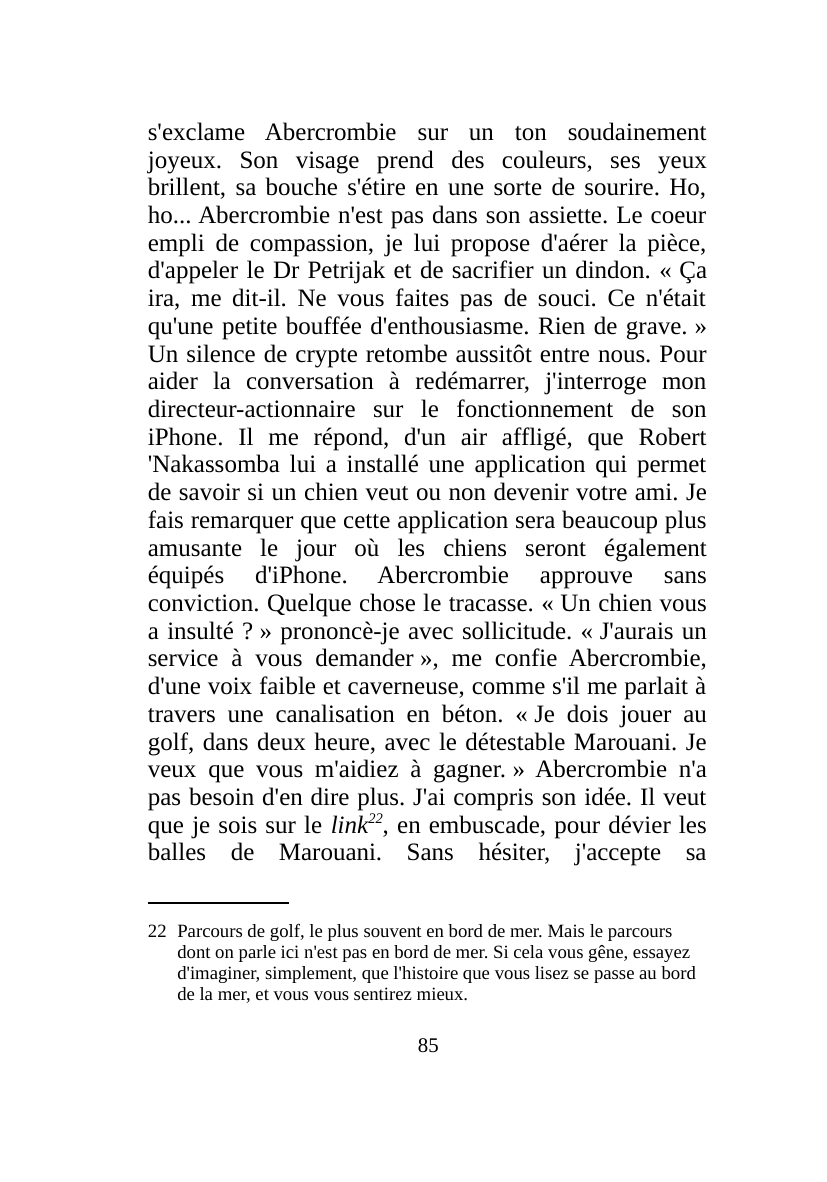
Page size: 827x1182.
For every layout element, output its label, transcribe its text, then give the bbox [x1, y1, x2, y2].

text s'exclame Abercrombie sur un ton soudainement joyeux. Son visage prend des couleurs, ses yeux brillent, sa bouche s'étire en une sorte de sourire. Ho, ho... Abercrombie n'est pas dans son assiette. Le coeur empli de compassion, je lui propose d'aérer la pièce, d'appeler le Dr Petrijak et de sacrifier un dindon. « Ça ira, me dit-il. Ne vous faites pas de souci. Ce n'était qu'une petite bouffée d'enthousiasme. Rien de grave. » Un silence de crypte retombe aussitôt entre nous. Pour aider la conversation à redémarrer, j'interroge mon directeur-actionnaire sur le fonctionnement de son iPhone. Il me répond, d'un air affligé, que Robert 'Nakassomba lui a installé une application qui permet de savoir si un chien veut ou non devenir votre ami. Je fais remarquer que cette application sera beaucoup plus amusante le jour où les chiens seront également équipés d'iPhone. Abercrombie approuve sans conviction. Quelque chose le tracasse. « Un chien vous a insulté ? » prononcè-je avec sollicitude. « J'aurais un service à vous demander », me confie Abercrombie, d'une voix faible et caverneuse, comme s'il me parlait à travers une canalisation en béton. « Je dois jouer au golf, dans deux heure, avec le détestable Marouani. Je veux que vous m'aidiez à gagner. » Abercrombie n'a pas besoin d'en dire plus. J'ai compris son idée. Il veut que je sois sur le link, en embuscade, pour dévier les balles de Marouani. Sans hésiter, j'accepte sa [148, 118, 707, 866]
text Parcours de golf, le plus souvent en bord de mer. Mais le parcours dont on parle ici n'est pas en bord de mer. Si cela vous gêne, essayez d'imaginer, simplement, que l'histoire que vous lisez se passe au bord de la mer, et vous vous sentirez mieux. [148, 921, 709, 1004]
